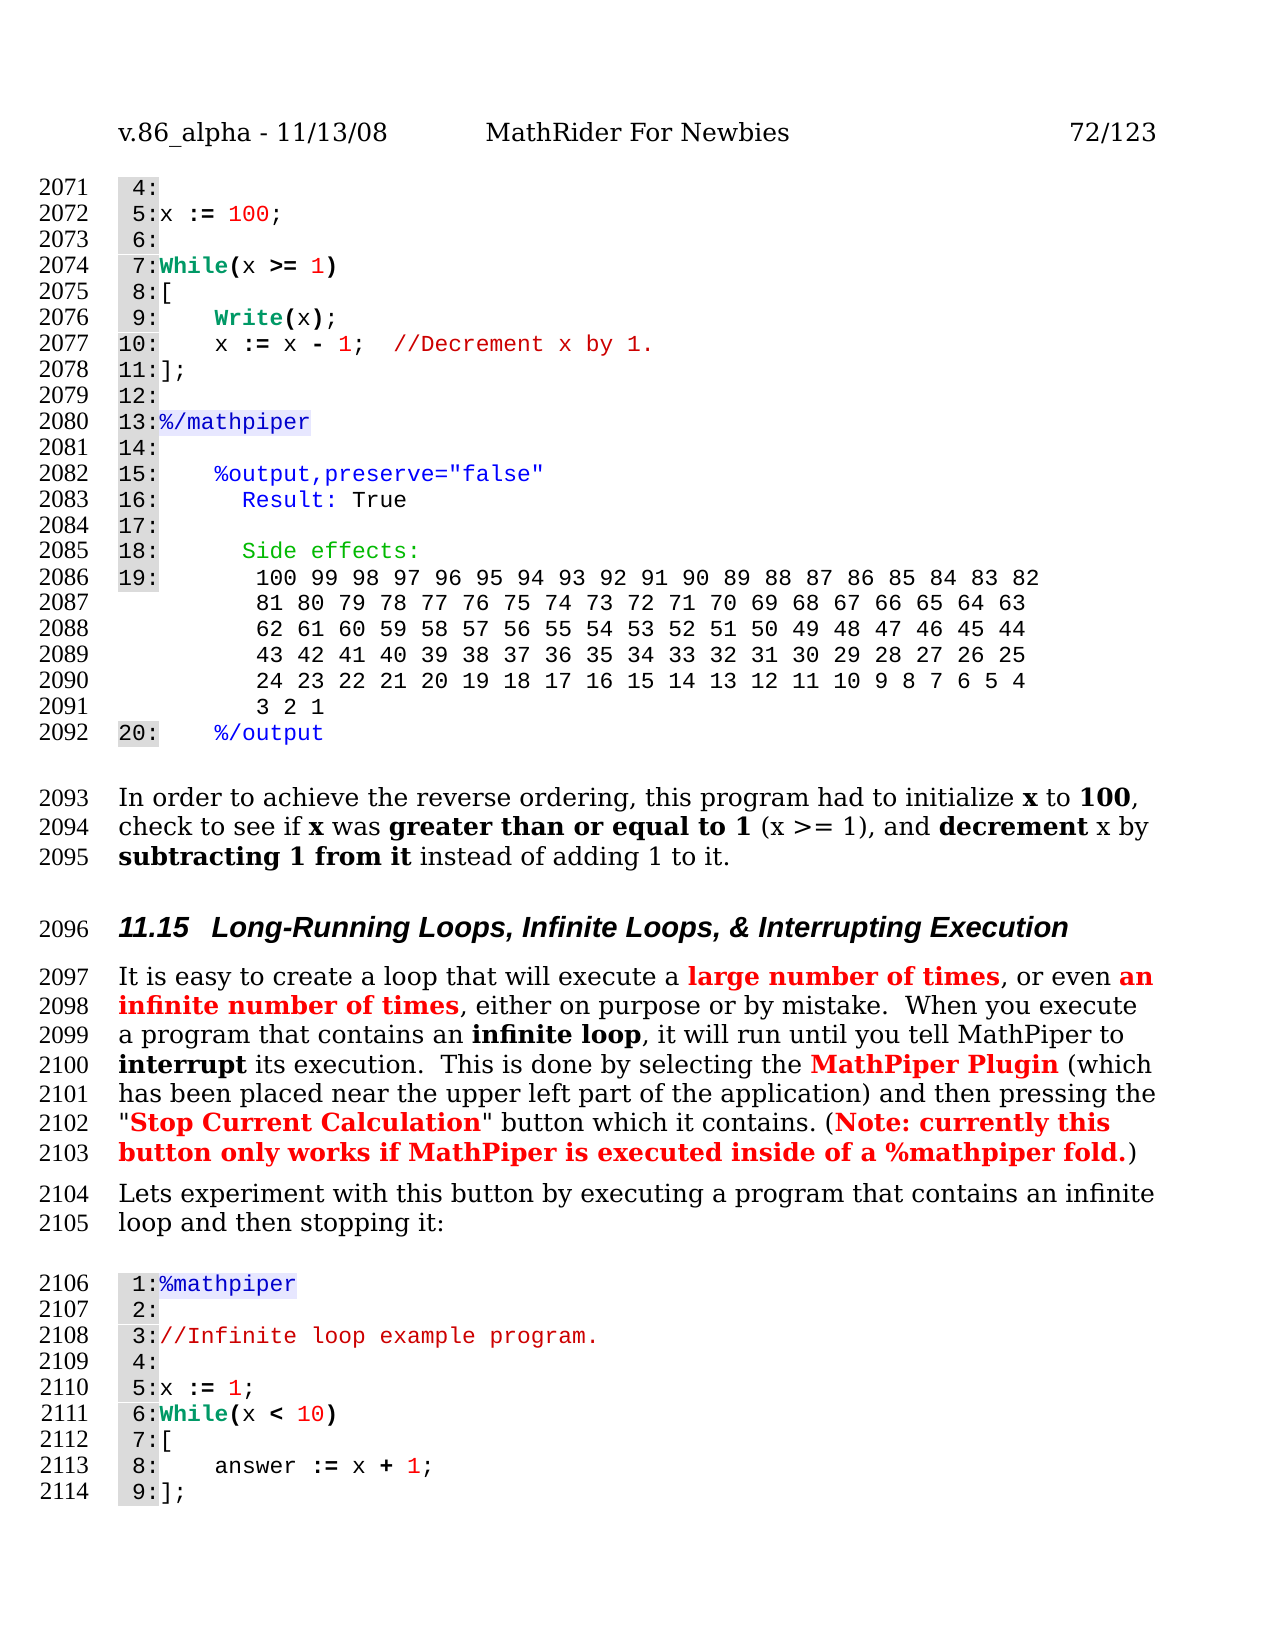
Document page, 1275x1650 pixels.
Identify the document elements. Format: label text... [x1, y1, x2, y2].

text 4: [118, 1351, 1157, 1376]
text 13:%/mathpiper [118, 410, 1157, 436]
text 5:x := 1; [118, 1376, 1157, 1402]
text 10: x := x - 1; //Decrement x by 1. [118, 332, 1157, 358]
text 62 61 60 59 58 57 56 55 54 53 52 51 50 49 48 47 46 45 44 [118, 618, 1157, 644]
text It is easy to create a loop that will execute a large number of times, or even an infinite number of times, either on purpose or by mistake. When you execute a program that contains an infinite loop, it will run until you tell MathPiper to interrupt its execution. This is done by selecting the MathPiper Plugin (which has been placed near the upper left part of the application) and then pressing the "Stop Current Calculation" button which it contains. (Note: currently this button only works if MathPiper is executed inside of a %mathpiper fold.) [118, 962, 1157, 1167]
text 7:While(x >= 1) [118, 254, 1157, 281]
text In order to achieve the reverse ordering, this program had to initialize x to 100, check to see if x was greater than or equal to 1 (x >= 1), and decrement x by subtracting 1 from it instead of adding 1 to it. [118, 783, 1157, 871]
text 8:[ [118, 281, 1157, 306]
text 9:]; [118, 1480, 1157, 1506]
text 12: [118, 384, 1157, 410]
subtitle Long-Running Loops, Infinite Loops, & Interrupting Execution [118, 910, 1157, 944]
text 1:%mathpiper [118, 1273, 1157, 1299]
text Lets experiment with this button by executing a program that contains an infinite loop and then stopping it: [118, 1179, 1157, 1237]
text 15: %output,preserve="false" [118, 462, 1157, 488]
text 9: Write(x); [118, 306, 1157, 332]
text 8: answer := x + 1; [118, 1454, 1157, 1480]
text 6:While(x < 10) [118, 1402, 1157, 1428]
text 7:[ [118, 1428, 1157, 1454]
text 16: Result: True [118, 488, 1157, 514]
text 14: [118, 436, 1157, 462]
text 3://Infinite loop example program. [118, 1324, 1157, 1351]
text 2: [118, 1299, 1157, 1324]
text 3 2 1 [118, 696, 1157, 721]
text 17: [118, 514, 1157, 540]
text 43 42 41 40 39 38 37 36 35 34 33 32 31 30 29 28 27 26 25 [118, 644, 1157, 669]
text 11:]; [118, 358, 1157, 384]
text 5:x := 100; [118, 203, 1157, 229]
text 4: [118, 177, 1157, 203]
text 6: [118, 229, 1157, 254]
text 81 80 79 78 77 76 75 74 73 72 71 70 69 68 67 66 65 64 63 [118, 592, 1157, 618]
text 24 23 22 21 20 19 18 17 16 15 14 13 12 11 10 9 8 7 6 5 4 [118, 669, 1157, 696]
text 20: %/output [118, 721, 1157, 747]
text 19: 100 99 98 97 96 95 94 93 92 91 90 89 88 87 86 85 84 83 82 [118, 566, 1157, 592]
text 18: Side effects: [118, 540, 1157, 566]
